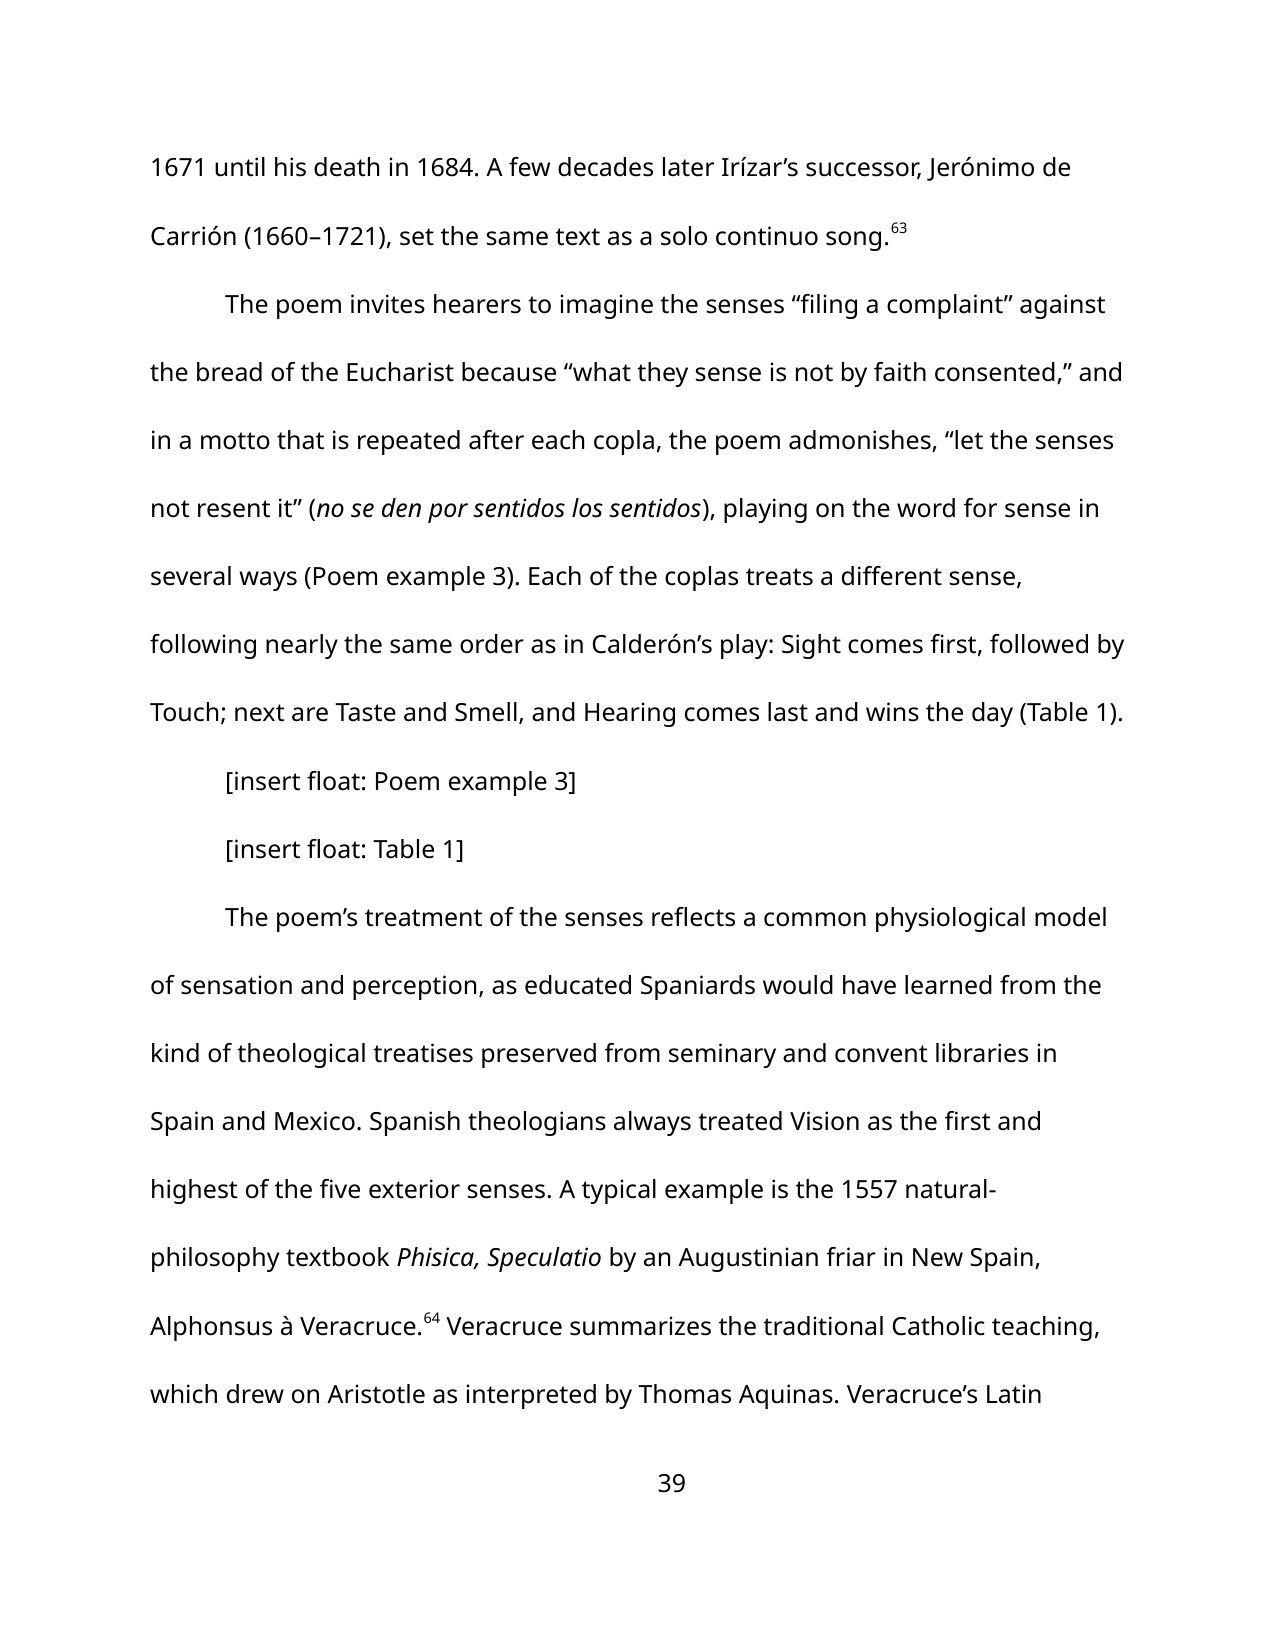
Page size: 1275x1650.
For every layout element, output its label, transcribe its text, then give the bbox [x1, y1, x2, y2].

text 1671 until his death in 1684. A few decades later Irízar’s successor, Jerónimo de Carrión (1660–1721), set the same text as a solo continuo song. [150, 150, 1125, 252]
text The poem’s treatment of the senses reflects a common physiological model of sensation and perception, as educated Spaniards would have learned from the kind of theological treatises preserved from seminary and convent libraries in Spain and Mexico. Spanish theologians always treated Vision as the first and highest of the five exterior senses. A typical example is the 1557 natural-philosophy textbook Phisica, Speculatio by an Augustinian friar in New Spain, Alphonsus à Veracruce. Veracruce summarizes the traditional Catholic teaching, which drew on Aristotle as interpreted by Thomas Aquinas. Veracruce’s Latin [150, 899, 1125, 1410]
text The poem invites hearers to imagine the senses “filing a complaint” against the bread of the Eucharist because “what they sense is not by faith consented,” and in a motto that is repeated after each copla, the poem admonishes, “let the senses not resent it” (no se den por sentidos los sentidos), playing on the word for sense in several ways (Poem example 3). Each of the coplas treats a different sense, following nearly the same order as in Calderón’s play: Sight comes first, followed by Touch; next are Taste and Smell, and Hearing comes last and wins the day (Table 1). [150, 286, 1125, 729]
text [insert float: Poem example 3] [150, 763, 1125, 797]
text [insert float: Table 1] [150, 831, 1125, 865]
